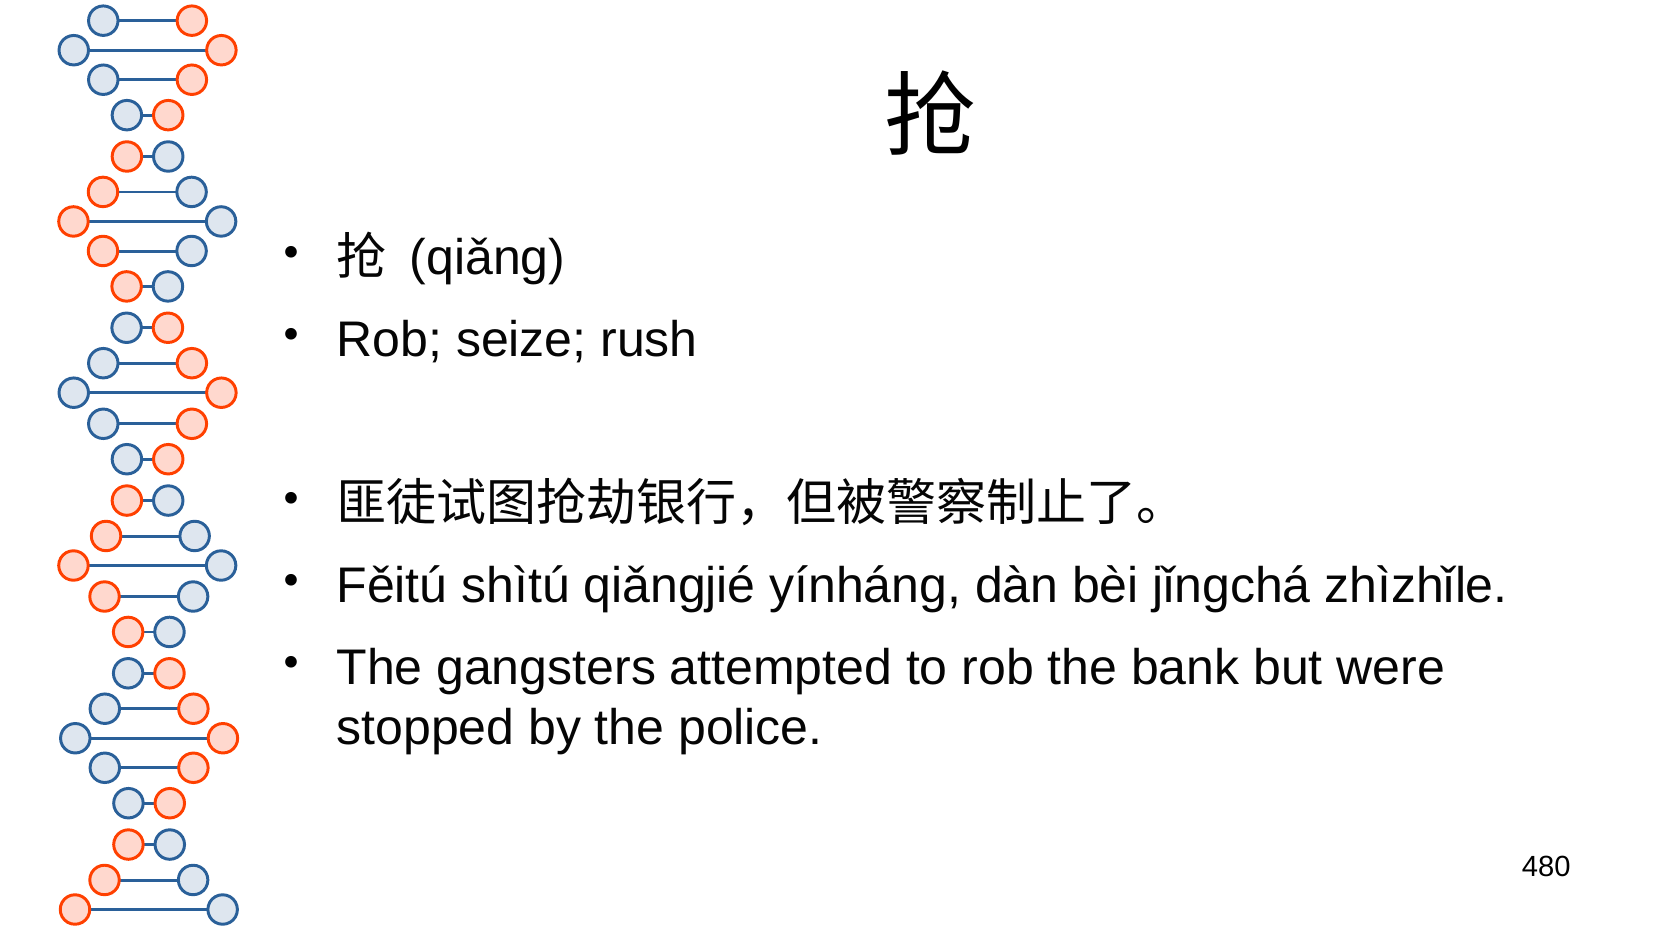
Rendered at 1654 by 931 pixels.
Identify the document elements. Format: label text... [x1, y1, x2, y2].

title 抢 [265, 35, 1595, 189]
list 抢 (qiǎng) Rob; seize; rush 匪徒试图抢劫银行，但被警察制止了。 Fěitú shìtú qiǎngjié yínháng, dàn bèi jǐngchá zhìzhǐle. The gangsters attempted to rob the bank but were stopped by the police. [265, 224, 1595, 764]
